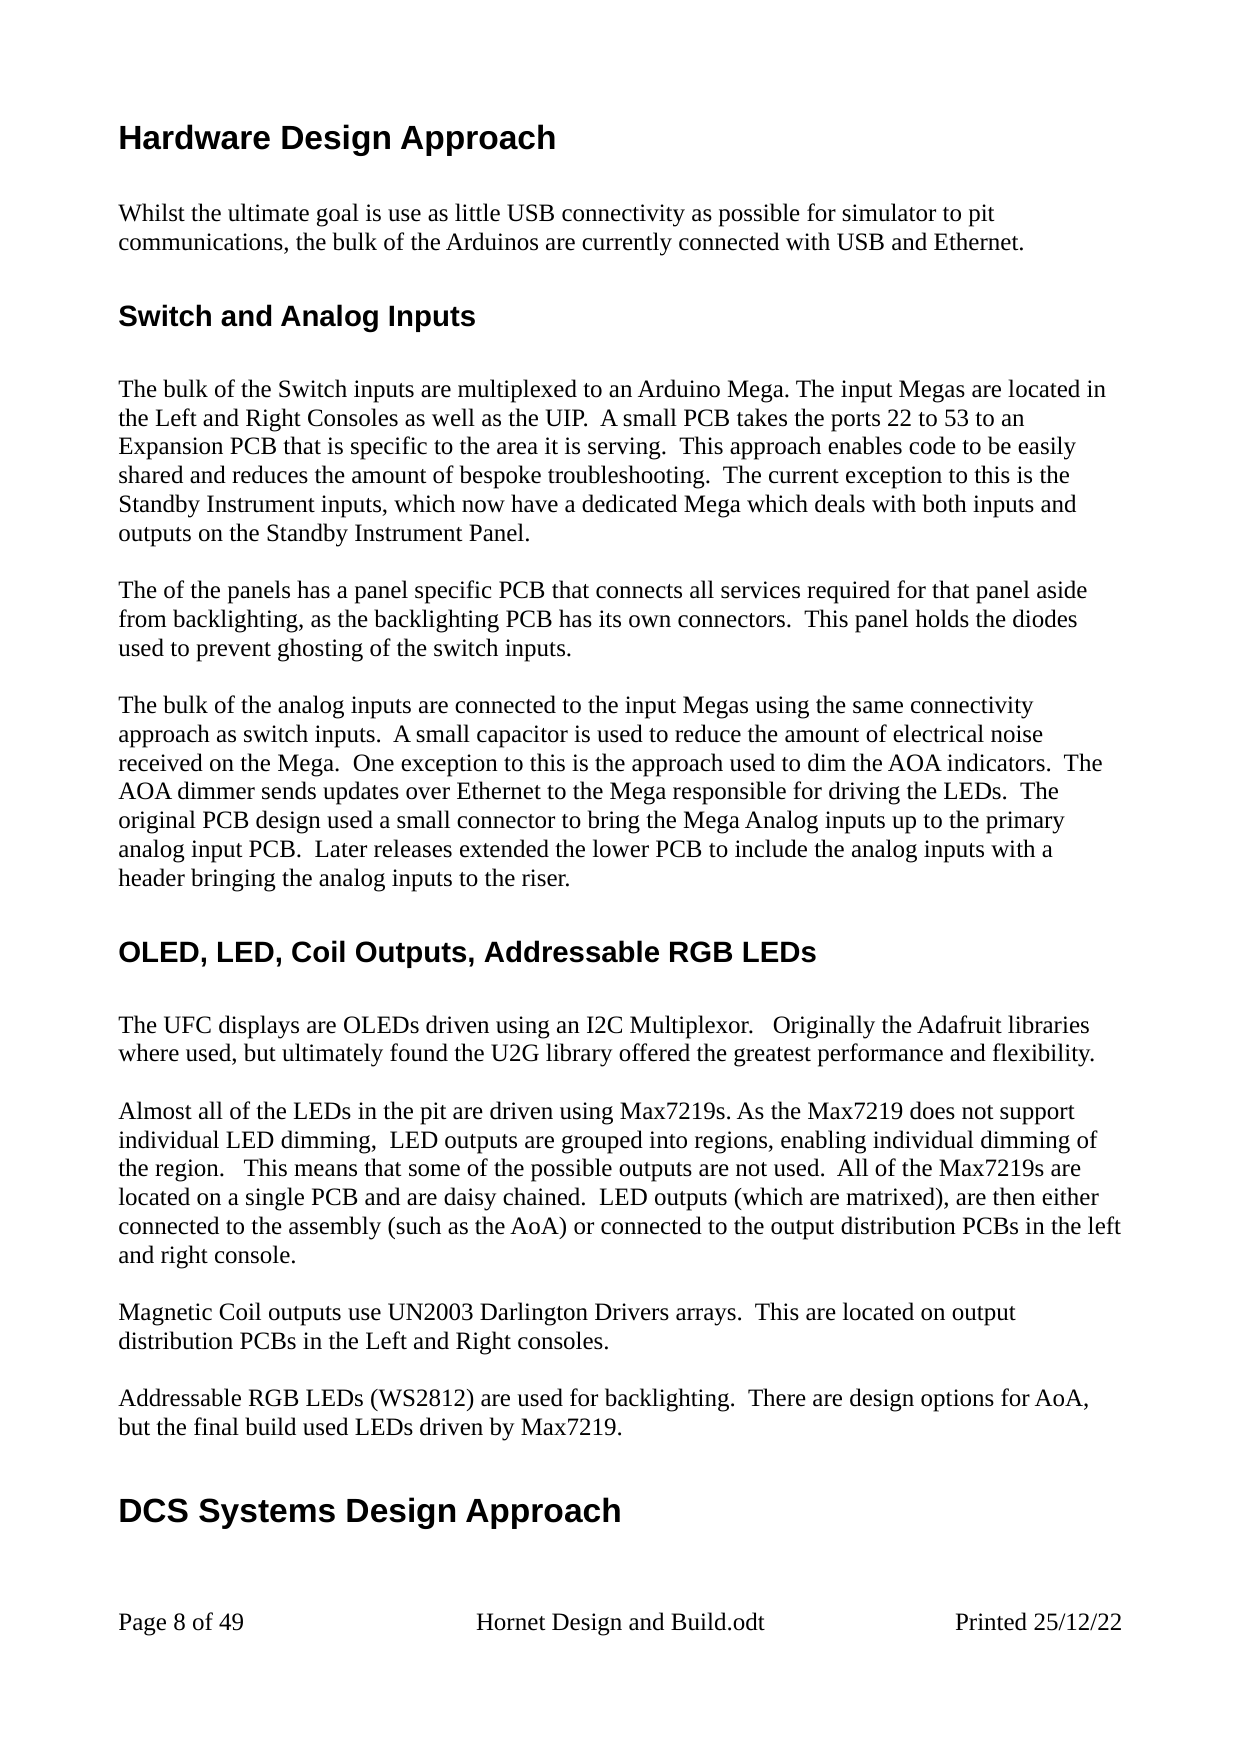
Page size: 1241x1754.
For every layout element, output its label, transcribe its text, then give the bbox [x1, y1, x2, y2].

subtitle OLED, LED, Coil Outputs, Addressable RGB LEDs [118, 935, 1122, 968]
text The UFC displays are OLEDs driven using an I2C Multiplexor. Originally the Adafruit libraries where used, but ultimately found the U2G library offered the greatest performance and flexibility. [118, 1010, 1122, 1067]
subtitle Hardware Design Approach [118, 118, 1122, 157]
subtitle DCS Systems Design Approach [118, 1491, 1122, 1529]
text The of the panels has a panel specific PCB that connects all services required for that panel aside from backlighting, as the backlighting PCB has its own connectors. This panel holds the diodes used to prevent ghosting of the switch inputs. [118, 575, 1122, 661]
text Magnetic Coil outputs use UN2003 Darlington Drivers arrays. This are located on output distribution PCBs in the Left and Right consoles. [118, 1297, 1122, 1355]
text Almost all of the LEDs in the pit are driven using Max7219s. As the Max7219 does not support individual LED dimming, LED outputs are grouped into regions, enabling individual dimming of the region. This means that some of the possible outputs are not used. All of the Max7219s are located on a single PCB and are daisy chained. LED outputs (which are matrixed), are then either connected to the assembly (such as the AoA) or connected to the output distribution PCBs in the left and right console. [118, 1096, 1122, 1268]
text The bulk of the Switch inputs are multiplexed to an Arduino Mega. The input Megas are located in the Left and Right Consoles as well as the UIP. A small PCB takes the ports 22 to 53 to an Expansion PCB that is specific to the area it is serving. This approach enables code to be easily shared and reduces the amount of bespoke troubleshooting. The current exception to this is the Standby Instrument inputs, which now have a dedicated Mega which deals with both inputs and outputs on the Standby Instrument Panel. [118, 374, 1122, 546]
text Addressable RGB LEDs (WS2812) are used for backlighting. There are design options for AoA, but the final build used LEDs driven by Max7219. [118, 1383, 1122, 1441]
text The bulk of the analog inputs are connected to the input Megas using the same connectivity approach as switch inputs. A small capacitor is used to reduce the amount of electrical noise received on the Mega. One exception to this is the approach used to dim the AOA indicators. The AOA dimmer sends updates over Ethernet to the Mega responsible for driving the LEDs. The original PCB design used a small connector to bring the Mega Analog inputs up to the primary analog input PCB. Later releases extended the lower PCB to include the analog inputs with a header bringing the analog inputs to the riser. [118, 690, 1122, 891]
text Whilst the ultimate goal is use as little USB connectivity as possible for simulator to pit communications, the bulk of the Arduinos are currently connected with USB and Ethernet. [118, 198, 1122, 256]
subtitle Switch and Analog Inputs [118, 299, 1122, 333]
